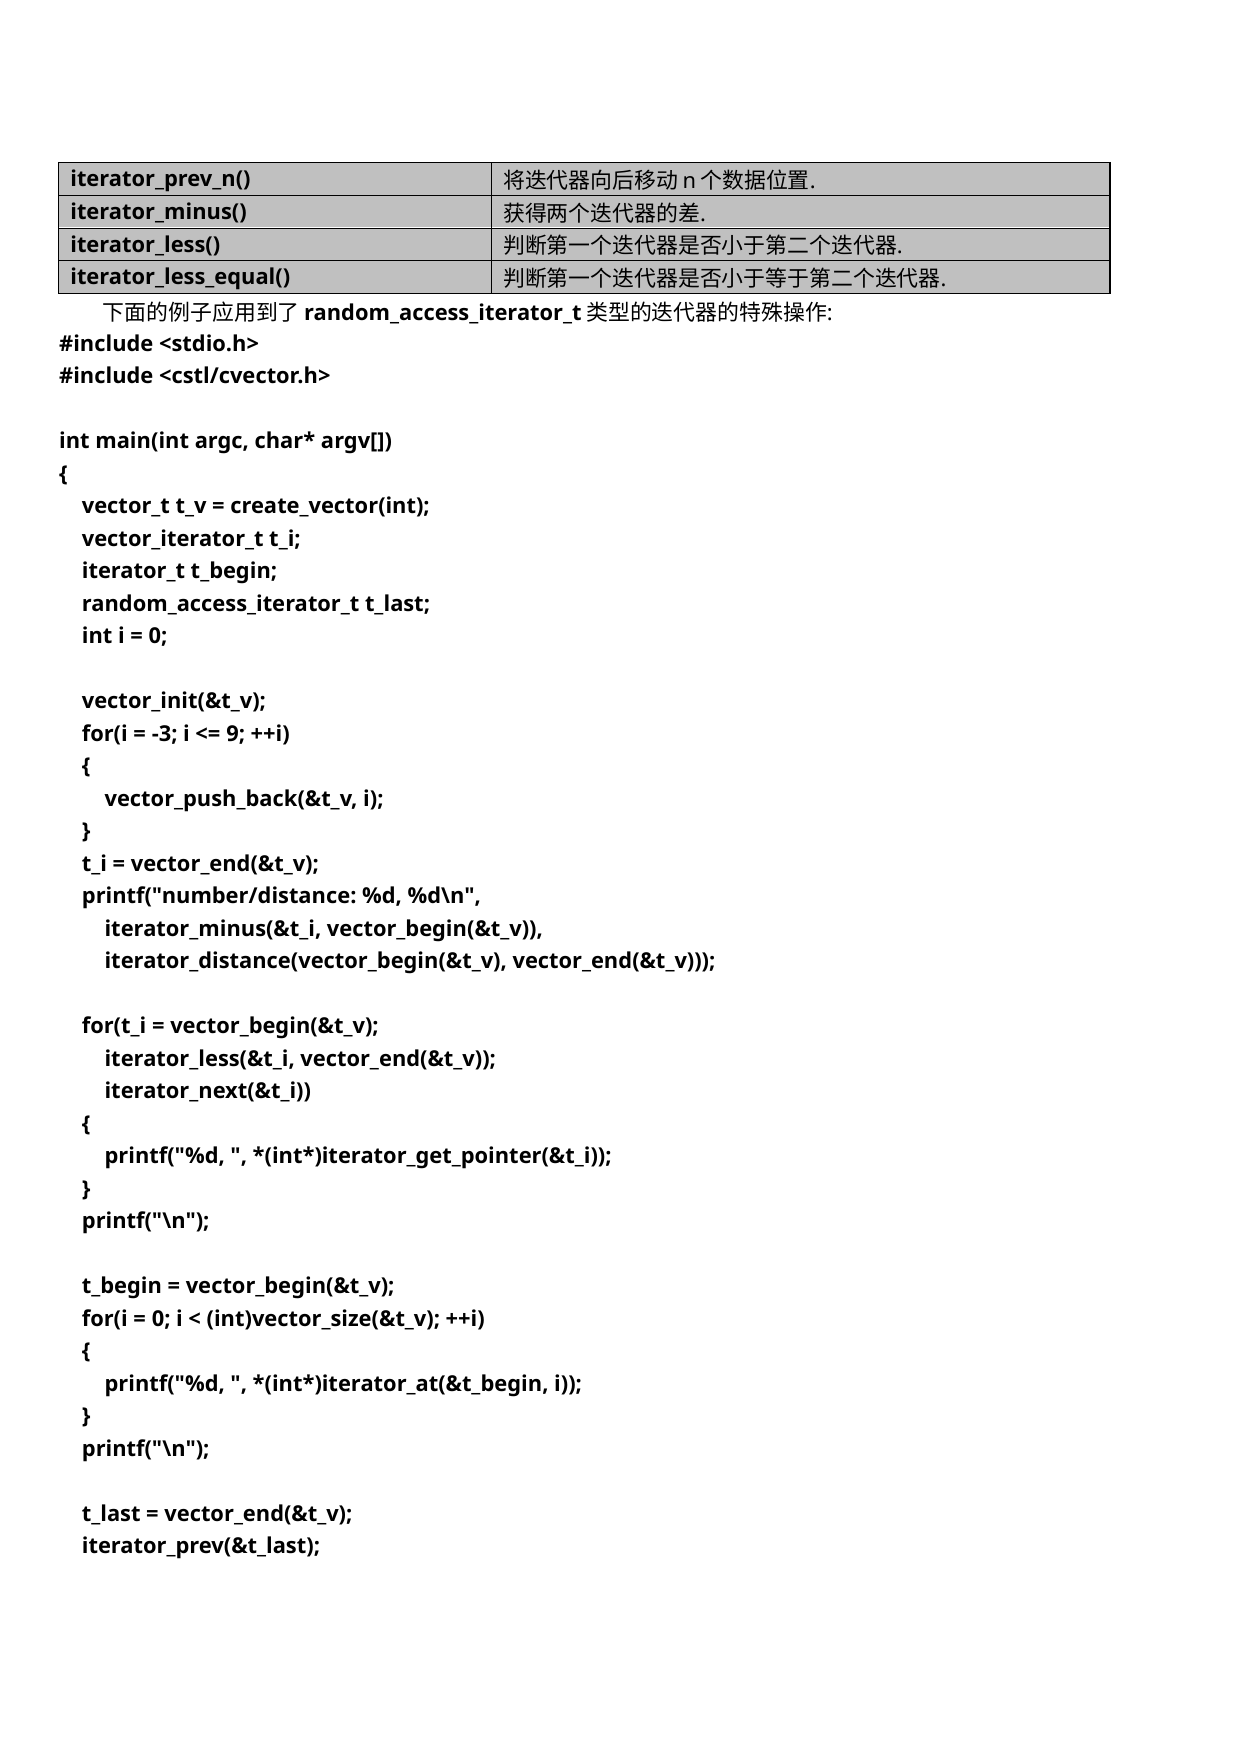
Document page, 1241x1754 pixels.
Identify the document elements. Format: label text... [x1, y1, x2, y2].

table_cell iterator_less() [59, 229, 491, 260]
text 下面的例子应用到了random_access_iterator_t类型的迭代器的特殊操作: [59, 294, 1181, 327]
text iterator_less(&t_i, vector_end(&t_v)); [59, 1042, 1181, 1074]
text { [59, 1107, 1181, 1139]
table_cell 判断第一个迭代器是否小于等于第二个迭代器. [492, 261, 1109, 293]
text { [59, 457, 1181, 489]
table_cell iterator_minus() [59, 196, 491, 227]
text } [59, 814, 1181, 847]
text t_i = vector_end(&t_v); [59, 847, 1181, 879]
text iterator_t t_begin; [59, 554, 1181, 587]
table_cell 获得两个迭代器的差. [492, 196, 1109, 227]
text for(i = -3; i <= 9; ++i) [59, 717, 1181, 749]
text iterator_distance(vector_begin(&t_v), vector_end(&t_v))); [59, 944, 1181, 977]
text t_last = vector_end(&t_v); [59, 1497, 1181, 1529]
text #include <cstl/cvector.h> [59, 359, 1181, 392]
text int main(int argc, char* argv[]) [59, 424, 1181, 457]
text printf("\n"); [59, 1432, 1181, 1464]
table_cell 判断第一个迭代器是否小于第二个迭代器. [492, 229, 1109, 260]
text iterator_next(&t_i)) [59, 1074, 1181, 1107]
text } [59, 1399, 1181, 1432]
text t_begin = vector_begin(&t_v); [59, 1269, 1181, 1302]
text vector_push_back(&t_v, i); [59, 782, 1181, 814]
text int i = 0; [59, 619, 1181, 652]
table_cell iterator_prev_n() [59, 163, 491, 195]
text iterator_prev(&t_last); [59, 1529, 1181, 1562]
table_cell 将迭代器向后移动n个数据位置. [492, 163, 1109, 195]
text #include <stdio.h> [59, 327, 1181, 359]
text for(i = 0; i < (int)vector_size(&t_v); ++i) [59, 1302, 1181, 1334]
text random_access_iterator_t t_last; [59, 587, 1181, 619]
text vector_init(&t_v); [59, 684, 1181, 717]
text } [59, 1172, 1181, 1204]
text printf("%d, ", *(int*)iterator_get_pointer(&t_i)); [59, 1139, 1181, 1172]
text printf("\n"); [59, 1204, 1181, 1237]
text iterator_minus(&t_i, vector_begin(&t_v)), [59, 912, 1181, 944]
text vector_t t_v = create_vector(int); [59, 489, 1181, 522]
text { [59, 749, 1181, 782]
text vector_iterator_t t_i; [59, 522, 1181, 554]
table_cell iterator_less_equal() [59, 261, 491, 293]
text { [59, 1334, 1181, 1367]
text printf("number/distance: %d, %d\n", [59, 879, 1181, 912]
text for(t_i = vector_begin(&t_v); [59, 1009, 1181, 1042]
text printf("%d, ", *(int*)iterator_at(&t_begin, i)); [59, 1367, 1181, 1399]
